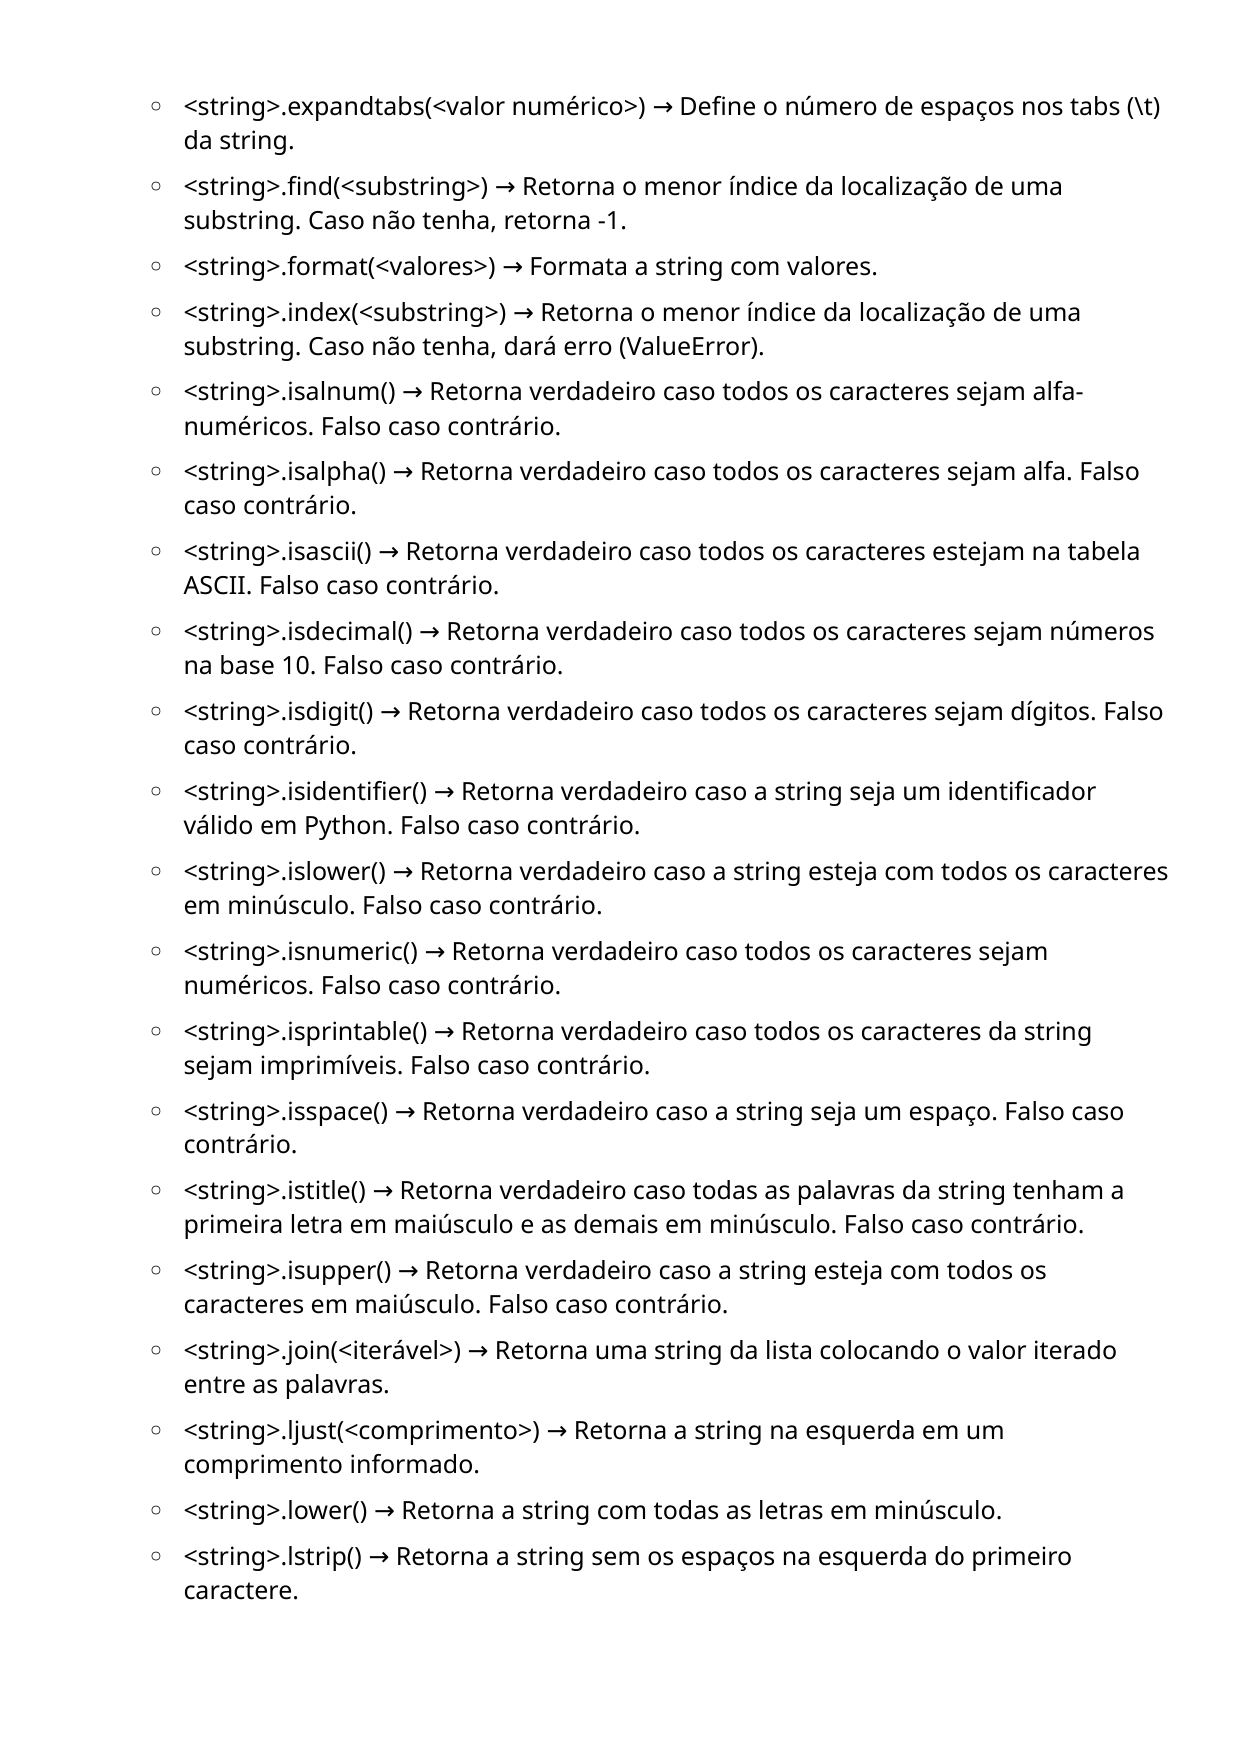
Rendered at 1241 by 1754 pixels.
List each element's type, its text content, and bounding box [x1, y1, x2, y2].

list <string>.istitle() → Retorna verdadeiro caso todas as palavras da string tenham a primeira letra em maiúsculo e as demais em minúsculo. Falso caso contrário. [146, 1173, 1169, 1241]
list <string>.isascii() → Retorna verdadeiro caso todos os caracteres estejam na tabela ASCII. Falso caso contrário. [146, 534, 1169, 602]
list <string>.isdigit() → Retorna verdadeiro caso todos os caracteres sejam dígitos. Falso caso contrário. [146, 694, 1169, 762]
list <string>.isprintable() → Retorna verdadeiro caso todos os caracteres da string sejam imprimíveis. Falso caso contrário. [146, 1013, 1169, 1081]
list <string>.expandtabs(<valor numérico>) → Define o número de espaços nos tabs (\t) da string. [146, 88, 1169, 157]
list <string>.isidentifier() → Retorna verdadeiro caso a string seja um identificador válido em Python. Falso caso contrário. [146, 773, 1169, 842]
list <string>.isspace() → Retorna verdadeiro caso a string seja um espaço. Falso caso contrário. [146, 1093, 1169, 1161]
list <string>.isnumeric() → Retorna verdadeiro caso todos os caracteres sejam numéricos. Falso caso contrário. [146, 933, 1169, 1001]
list <string>.isalnum() → Retorna verdadeiro caso todos os caracteres sejam alfa-numéricos. Falso caso contrário. [146, 374, 1169, 442]
list <string>.isalpha() → Retorna verdadeiro caso todos os caracteres sejam alfa. Falso caso contrário. [146, 454, 1169, 522]
list <string>.lstrip() → Retorna a string sem os espaços na esquerda do primeiro caractere. [146, 1538, 1169, 1607]
list <string>.lower() → Retorna a string com todas as letras em minúsculo. [146, 1493, 1169, 1527]
list <string>.ljust(<comprimento>) → Retorna a string na esquerda em um comprimento informado. [146, 1413, 1169, 1481]
list <string>.islower() → Retorna verdadeiro caso a string esteja com todos os caracteres em minúsculo. Falso caso contrário. [146, 853, 1169, 922]
list <string>.isdecimal() → Retorna verdadeiro caso todos os caracteres sejam números na base 10. Falso caso contrário. [146, 614, 1169, 682]
list <string>.index(<substring>) → Retorna o menor índice da localização de uma substring. Caso não tenha, dará erro (ValueError). [146, 294, 1169, 362]
list <string>.isupper() → Retorna verdadeiro caso a string esteja com todos os caracteres em maiúsculo. Falso caso contrário. [146, 1253, 1169, 1321]
list <string>.format(<valores>) → Formata a string com valores. [146, 248, 1169, 282]
list <string>.join(<iterável>) → Retorna uma string da lista colocando o valor iterado entre as palavras. [146, 1333, 1169, 1401]
list <string>.find(<substring>) → Retorna o menor índice da localização de uma substring. Caso não tenha, retorna -1. [146, 168, 1169, 237]
